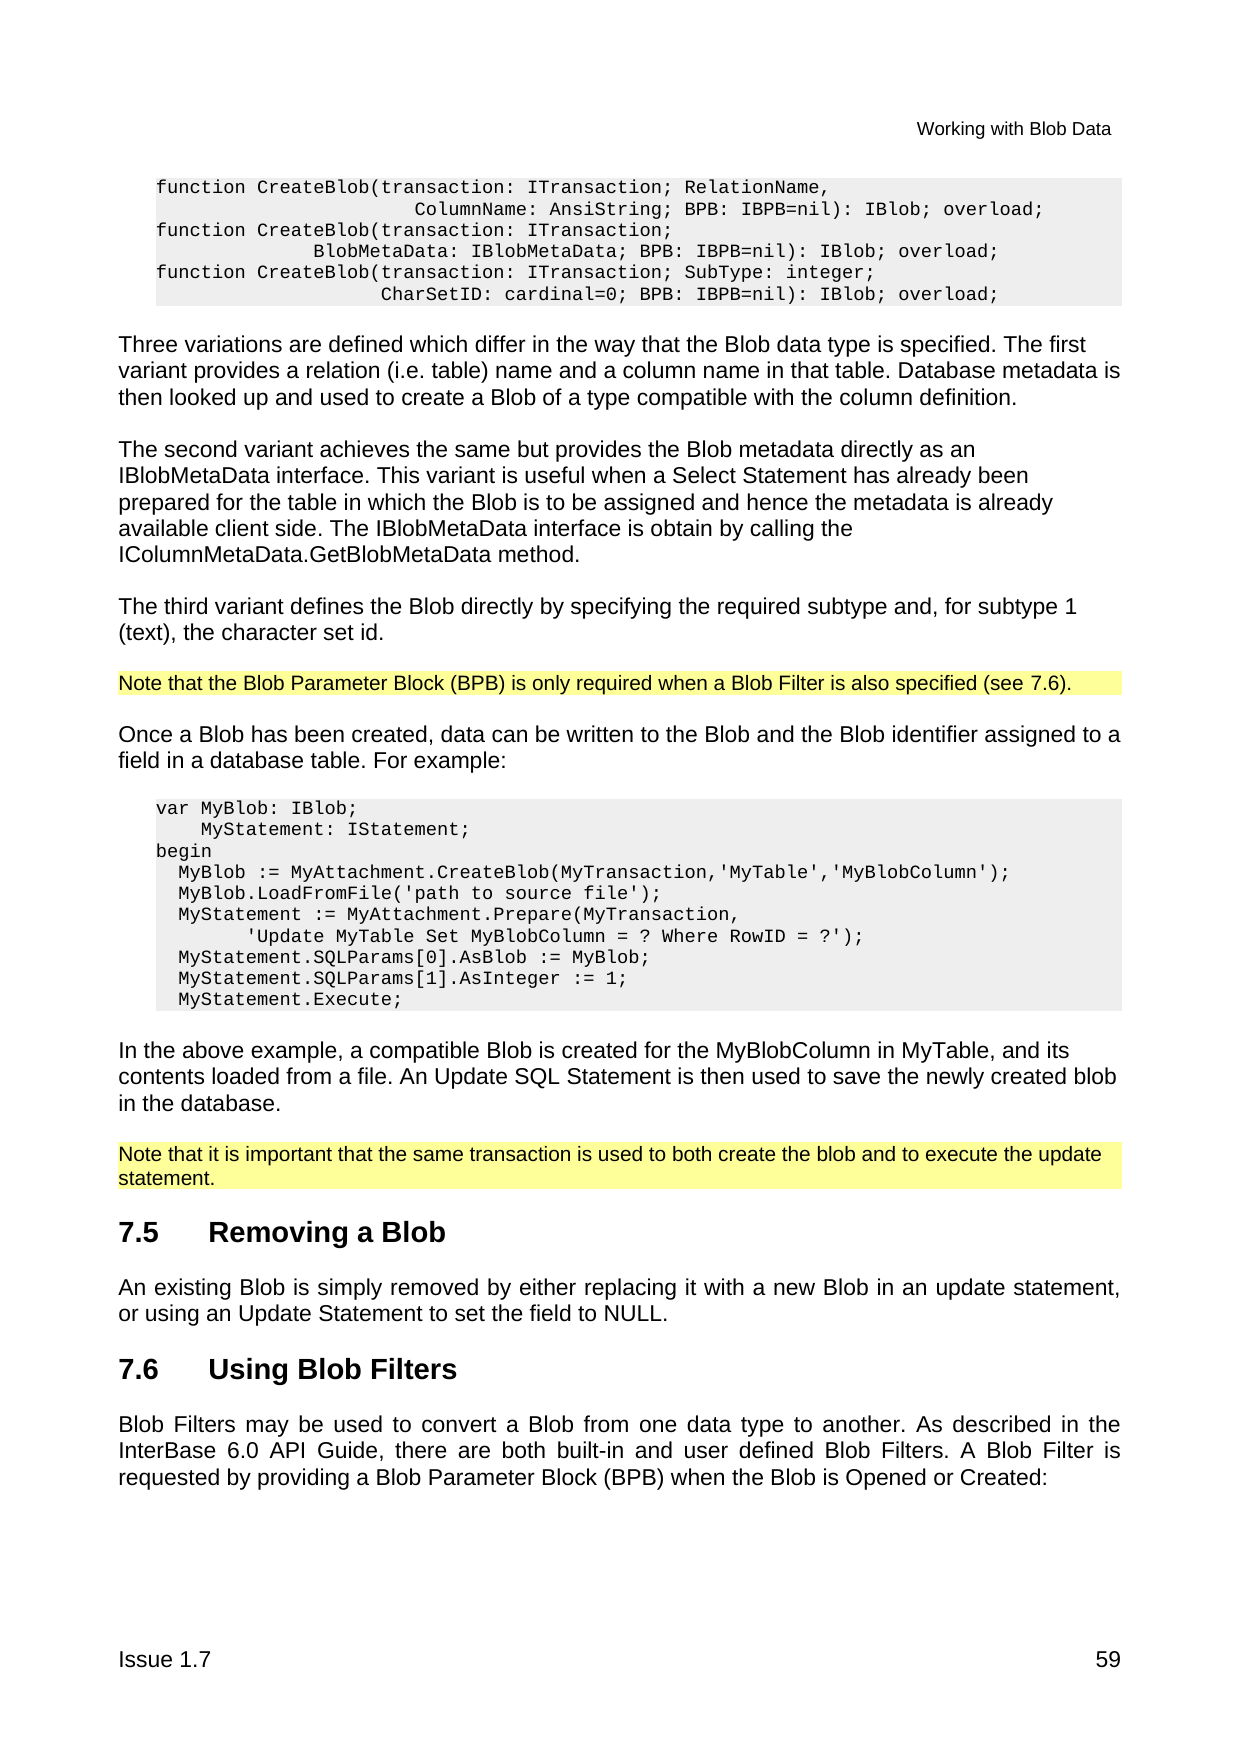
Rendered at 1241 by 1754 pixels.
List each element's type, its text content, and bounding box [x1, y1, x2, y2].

text begin [156, 841, 1122, 863]
text MyStatement.Execute; [156, 990, 1122, 1011]
text function CreateBlob(transaction: ITransaction; RelationName, [156, 178, 1122, 199]
subtitle Removing a Blob [118, 1215, 1122, 1248]
text In the above example, a compatible Blob is created for the MyBlobColumn in MyTable, and its contents loaded from a file. An Update SQL Statement is then used to save the newly created blob in the database. [118, 1037, 1122, 1116]
text Blob Filters may be used to convert a Blob from one data type to another. As described in the InterBase 6.0 API Guide, there are both built-in and user defined Blob Filters. A Blob Filter is requested by providing a Blob Parameter Block (BPB) when the Blob is Opened or Created: [118, 1411, 1122, 1490]
text Note that it is important that the same transaction is used to both create the blob and to execute the update statement. [118, 1142, 1122, 1189]
text function CreateBlob(transaction: ITransaction; SubType: integer; [156, 263, 1122, 284]
subtitle Using Blob Filters [118, 1352, 1122, 1385]
text Once a Blob has been created, data can be written to the Blob and the Blob identifier assigned to a field in a database table. For example: [118, 721, 1122, 773]
text MyStatement.SQLParams[1].AsInteger := 1; [156, 969, 1122, 990]
text An existing Blob is simply removed by either replacing it with a new Blob in an update statement, or using an Update Statement to set the field to NULL. [118, 1274, 1122, 1327]
text CharSetID: cardinal=0; BPB: IBPB=nil): IBlob; overload; [156, 284, 1122, 306]
text var MyBlob: IBlob; [156, 799, 1122, 820]
text MyBlob := MyAttachment.CreateBlob(MyTransaction,'MyTable','MyBlobColumn'); [156, 863, 1122, 884]
text The second variant achieves the same but provides the Blob metadata directly as an IBlobMetaData interface. This variant is useful when a Select Statement has already been prepared for the table in which the Blob is to be assigned and hence the metadata is already available client side. The IBlobMetaData interface is obtain by calling the IColumnMetaData.GetBlobMetaData method. [118, 436, 1122, 567]
text function CreateBlob(transaction: ITransaction; [156, 221, 1122, 242]
text MyStatement: IStatement; [156, 820, 1122, 841]
text Three variations are defined which differ in the way that the Blob data type is specified. The first variant provides a relation (i.e. table) name and a column name in that table. Database metadata is then looked up and used to create a Blob of a type compatible with the column definition. [118, 331, 1122, 410]
text MyStatement.SQLParams[0].AsBlob := MyBlob; [156, 948, 1122, 969]
text BlobMetaData: IBlobMetaData; BPB: IBPB=nil): IBlob; overload; [156, 242, 1122, 263]
text 'Update MyTable Set MyBlobColumn = ? Where RowID = ?'); [156, 926, 1122, 948]
text Note that the Blob Parameter Block (BPB) is only required when a Blob Filter is also specified (see 7.6). [118, 671, 1122, 695]
text The third variant defines the Blob directly by specifying the required subtype and, for subtype 1 (text), the character set id. [118, 593, 1122, 646]
text MyBlob.LoadFromFile('path to source file'); [156, 884, 1122, 905]
text MyStatement := MyAttachment.Prepare(MyTransaction, [156, 905, 1122, 926]
text ColumnName: AnsiString; BPB: IBPB=nil): IBlob; overload; [156, 199, 1122, 221]
